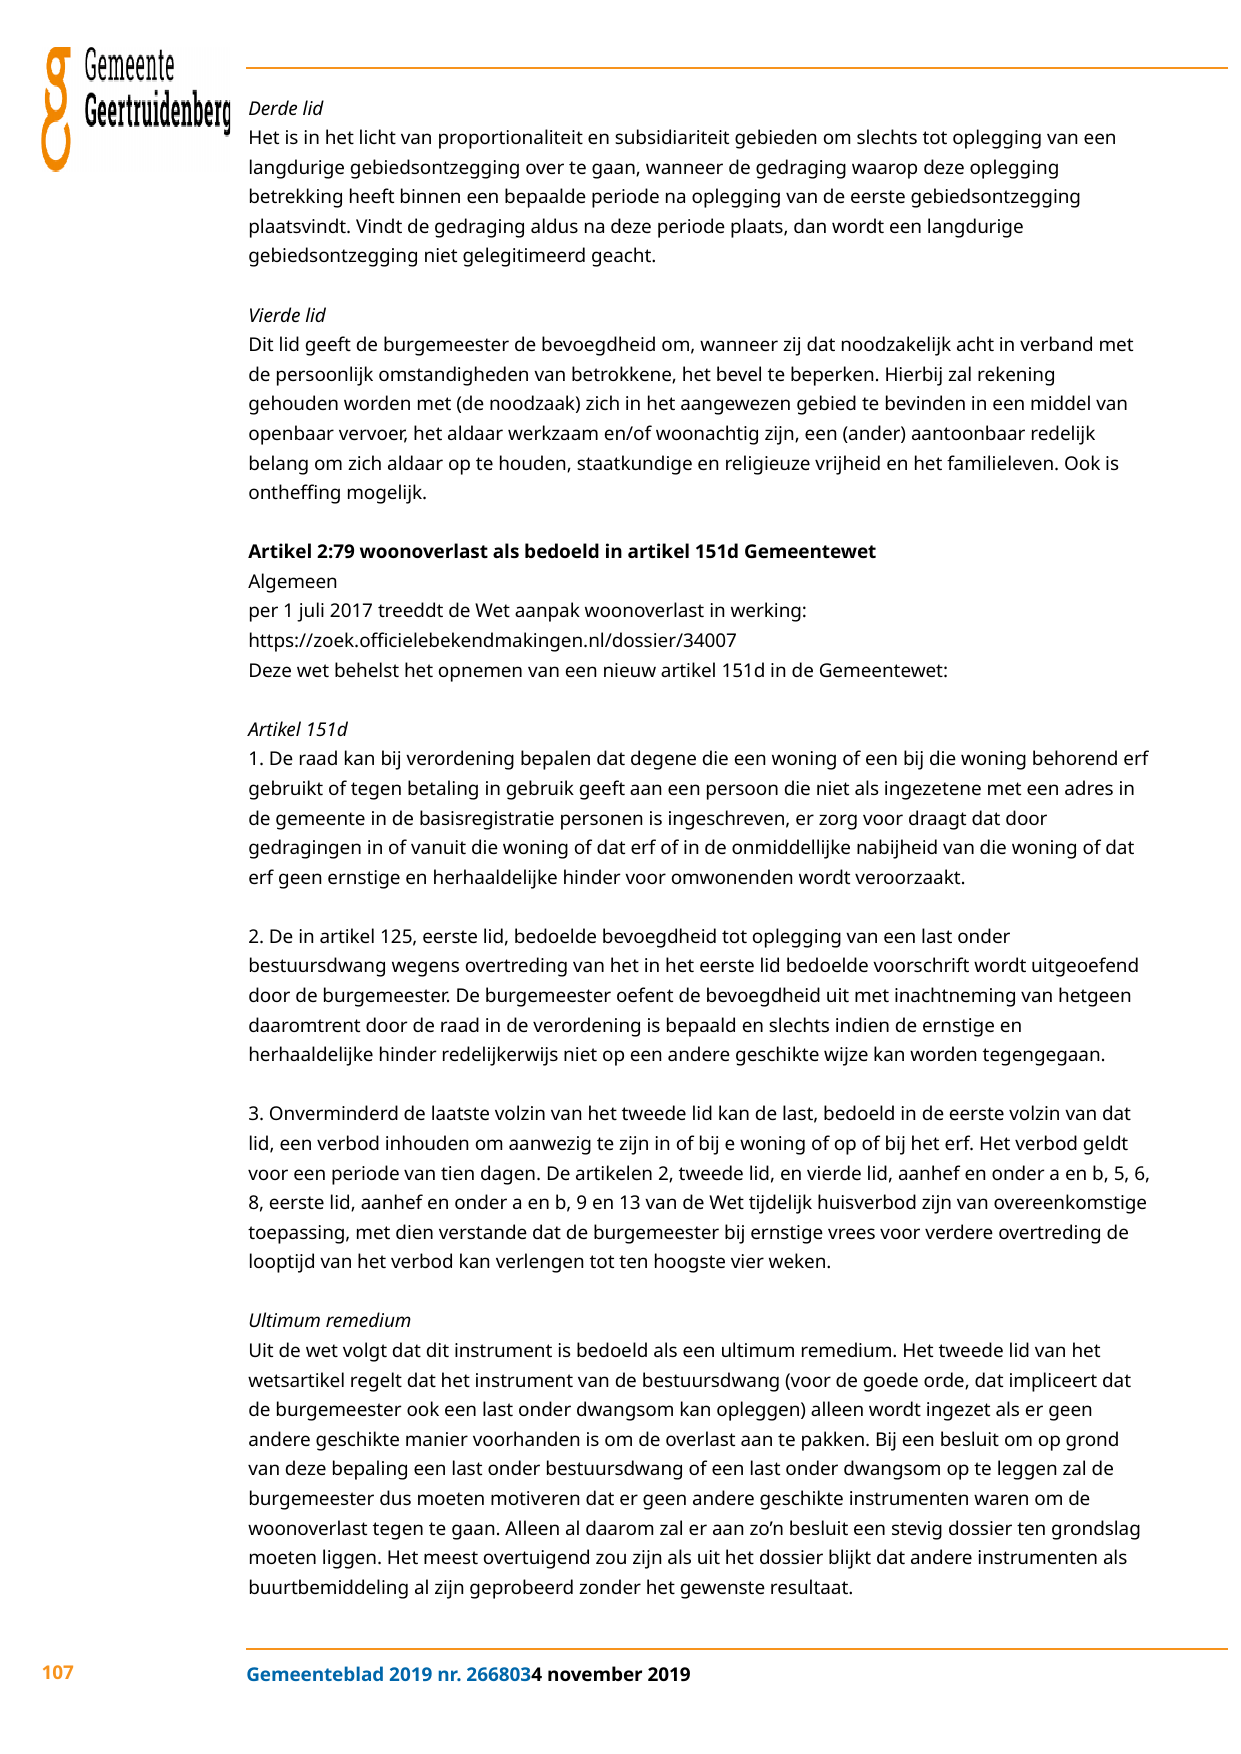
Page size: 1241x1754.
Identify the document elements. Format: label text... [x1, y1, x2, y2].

text Artikel 151d [248, 716, 1152, 742]
text Artikel 2:79 woonoverlast als bedoeld in artikel 151d Gemeentewet [248, 538, 1152, 564]
text Vierde lid [248, 302, 1152, 328]
text Algemeen [248, 568, 1152, 594]
text https://zoek.officielebekendmakingen.nl/dossier/34007 [248, 627, 1152, 653]
text Dit lid geeft de burgemeester de bevoegdheid om, wanneer zij dat noodzakelijk acht in verband met de persoonlijk omstandigheden van betrokkene, het bevel te beperken. Hierbij zal rekening gehouden worden met (de noodzaak) zich in het aangewezen gebied te bevinden in een middel van openbaar vervoer, het aldaar werkzaam en/of woonachtig zijn, een (ander) aantoonbaar redelijk belang om zich aldaar op te houden, staatkundige en religieuze vrijheid en het familieleven. Ook is ontheffing mogelijk. [248, 331, 1152, 505]
text Het is in het licht van proportionaliteit en subsidiariteit gebieden om slechts tot oplegging van een langdurige gebiedsontzegging over te gaan, wanneer de gedraging waarop deze oplegging betrekking heeft binnen een bepaalde periode na oplegging van de eerste gebiedsontzegging plaatsvindt. Vindt de gedraging aldus na deze periode plaats, dan wordt een langdurige gebiedsontzegging niet gelegitimeerd geacht. [248, 124, 1152, 268]
text Ultimum remedium [248, 1308, 1152, 1333]
text 2. De in artikel 125, eerste lid, bedoelde bevoegdheid tot oplegging van een last onder bestuursdwang wegens overtreding van het in het eerste lid bedoelde voorschrift wordt uitgeoefend door de burgemeester. De burgemeester oefent de bevoegdheid uit met inachtneming van hetgeen daaromtrent door de raad in de verordening is bepaald en slechts indien de ernstige en herhaaldelijke hinder redelijkerwijs niet op een andere geschikte wijze kan worden tegengegaan. [248, 923, 1152, 1067]
text 3. Onverminderd de laatste volzin van het tweede lid kan de last, bedoeld in de eerste volzin van dat lid, een verbod inhouden om aanwezig te zijn in of bij e woning of op of bij het erf. Het verbod geldt voor een periode van tien dagen. De artikelen 2, tweede lid, en vierde lid, aanhef en onder a en b, 5, 6, 8, eerste lid, aanhef en onder a en b, 9 en 13 van de Wet tijdelijk huisverbod zijn van overeenkomstige toepassing, met dien verstande dat de burgemeester bij ernstige vrees voor verdere overtreding de looptijd van het verbod kan verlengen tot ten hoogste vier weken. [248, 1101, 1152, 1274]
picture [41, 47, 231, 172]
text per 1 juli 2017 treeddt de Wet aanpak woonoverlast in werking: [248, 598, 1152, 623]
text Deze wet behelst het opnemen van een nieuw artikel 151d in de Gemeentewet: [248, 657, 1152, 683]
text Uit de wet volgt dat dit instrument is bedoeld als een ultimum remedium. Het tweede lid van het wetsartikel regelt dat het instrument van de bestuursdwang (voor de goede orde, dat impliceert dat de burgemeester ook een last onder dwangsom kan opleggen) alleen wordt ingezet als er geen andere geschikte manier voorhanden is om de overlast aan te pakken. Bij een besluit om op grond van deze bepaling een last onder bestuursdwang of een last onder dwangsom op te leggen zal de burgemeester dus moeten motiveren dat er geen andere geschikte instrumenten waren om de woonoverlast tegen te gaan. Alleen al daarom zal er aan zo’n besluit een stevig dossier ten grondslag moeten liggen. Het meest overtuigend zou zijn als uit het dossier blijkt dat andere instrumenten als buurtbemiddeling al zijn geprobeerd zonder het gewenste resultaat. [248, 1337, 1152, 1600]
text Derde lid [248, 95, 1152, 121]
text 1. De raad kan bij verordening bepalen dat degene die een woning of een bij die woning behorend erf gebruikt of tegen betaling in gebruik geeft aan een persoon die niet als ingezetene met een adres in de gemeente in de basisregistratie personen is ingeschreven, er zorg voor draagt dat door gedragingen in of vanuit die woning of dat erf of in de onmiddellijke nabijheid van die woning of dat erf geen ernstige en herhaaldelijke hinder voor omwonenden wordt veroorzaakt. [248, 746, 1152, 890]
